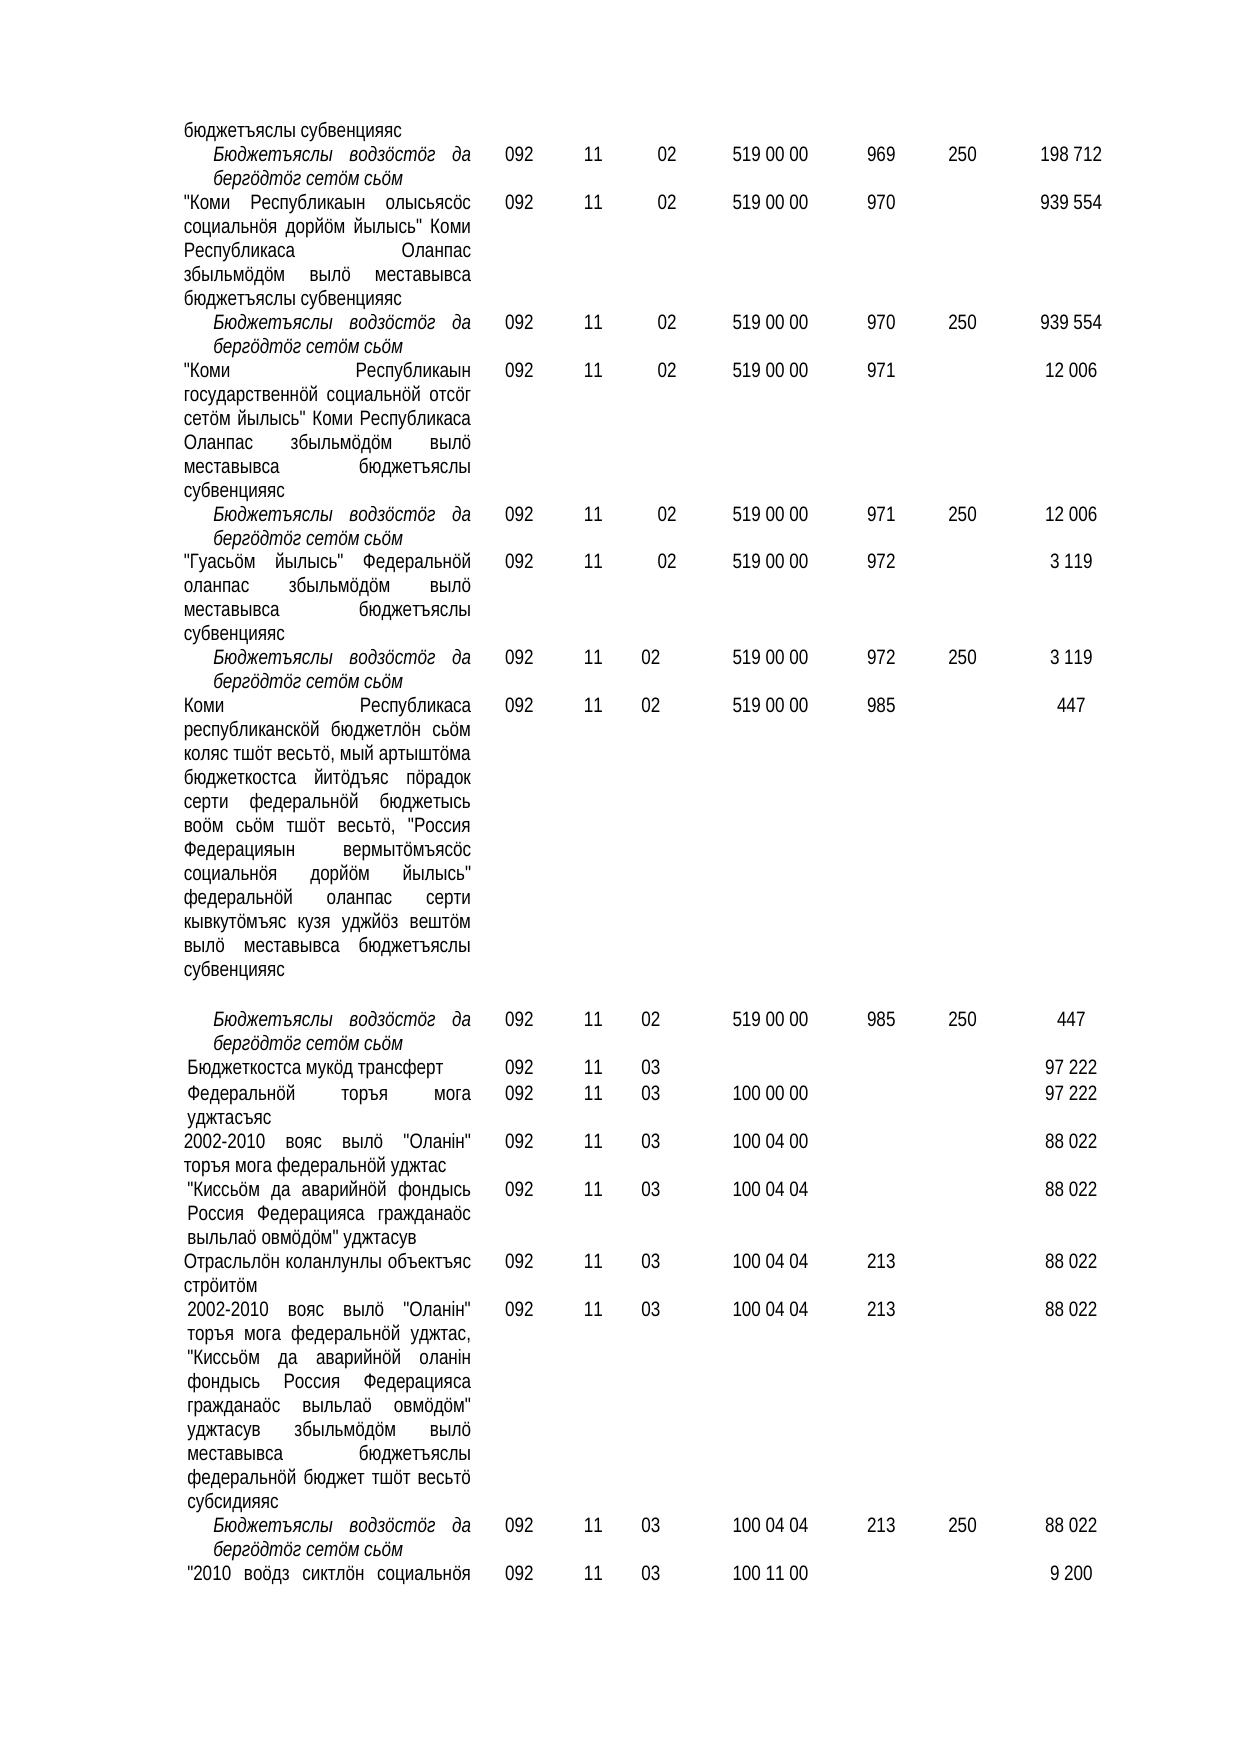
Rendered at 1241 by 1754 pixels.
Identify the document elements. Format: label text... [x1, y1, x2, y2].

table_cell [630, 981, 704, 1007]
table_cell [925, 1560, 999, 1587]
table_cell [925, 190, 999, 310]
table_cell 03 [630, 1055, 704, 1081]
table_cell [1143, 1055, 1217, 1081]
table_cell 11 [556, 142, 630, 190]
table_cell 939 554 [999, 310, 1143, 358]
table_cell 092 [482, 190, 556, 310]
table_cell [925, 1177, 999, 1249]
table_cell 88 022 [999, 1249, 1143, 1297]
table_cell [1143, 981, 1217, 1007]
table_cell [925, 1081, 999, 1129]
table_cell 970 [837, 190, 925, 310]
table_cell [1143, 1129, 1217, 1177]
table_cell 092 [482, 1297, 556, 1512]
table_cell 11 [556, 1129, 630, 1177]
table_cell Коми Республикаса республиканскöй бюджетлöн сьöм коляс тшöт весьтö, мый артыштöма бюджеткостса йитöдъяс пöрадок серти федеральнöй бюджетысь воöм сьöм тшöт весьтö, "Россия Федерацияын вермытöмъясöс социальнöя дорйöм йылысь" федеральнöй оланпас серти кывкутöмъяс кузя уджйöз вештöм вылö меставывса бюджетъяслы субвенцияяс [172, 693, 482, 981]
table_cell [925, 1055, 999, 1081]
table_cell [837, 1081, 925, 1129]
table_cell [925, 118, 999, 142]
table_cell 02 [630, 501, 704, 549]
table_cell Бюджетъяслы водзöстöг да бергöдтöг сетöм сьöм [172, 501, 482, 549]
table_cell Федеральнöй торъя мога уджтасъяс [172, 1081, 482, 1129]
table_cell 03 [630, 1297, 704, 1512]
table_cell [999, 981, 1143, 1007]
table_cell [837, 1177, 925, 1249]
table_cell Отрасльлöн коланлунлы объектъяс стрöитöм [172, 1249, 482, 1297]
table_cell [837, 1055, 925, 1081]
table_cell [1143, 1560, 1217, 1587]
table_cell [837, 1129, 925, 1177]
table_cell [1143, 1081, 1217, 1129]
table_cell 092 [482, 358, 556, 501]
table_cell "Гуасьöм йылысь" Федеральнöй оланпас збыльмöдöм вылö меставывса бюджетъяслы субвенцияяс [172, 549, 482, 645]
table_cell Бюджетъяслы водзöстöг да бергöдтöг сетöм сьöм [172, 645, 482, 693]
table_cell 100 04 04 [704, 1177, 837, 1249]
table_cell 2002-2010 вояс вылö "Оланiн" торъя мога федеральнöй уджтас, "Киссьöм да аварийнöй оланiн фондысь Россия Федерацияса гражданаöс выльлаö овмöдöм" уджтасув збыльмöдöм вылö меставывса бюджетъяслы федеральнöй бюджет тшöт весьтö субсидияяс [172, 1297, 482, 1512]
table_cell 02 [630, 358, 704, 501]
table_cell [1143, 190, 1217, 310]
table_cell [1143, 1297, 1217, 1512]
table_cell 12 006 [999, 358, 1143, 501]
table_cell [1143, 1513, 1217, 1560]
table_cell 03 [630, 1249, 704, 1297]
table_cell "Киссьöм да аварийнöй фондысь Россия Федерацияса гражданаöс выльлаö овмöдöм" уджтасув [172, 1177, 482, 1249]
table_cell 092 [482, 1513, 556, 1560]
table_cell 092 [482, 645, 556, 693]
table_cell 250 [925, 1007, 999, 1055]
table_cell [925, 981, 999, 1007]
table_cell бюджетъяслы субвенцияяс [172, 118, 482, 142]
table_cell 447 [999, 693, 1143, 981]
table_cell 519 00 00 [704, 310, 837, 358]
table_cell 02 [630, 1007, 704, 1055]
table_cell 092 [482, 1560, 556, 1587]
table_cell Бюджетъяслы водзöстöг да бергöдтöг сетöм сьöм [172, 142, 482, 190]
table_cell 250 [925, 501, 999, 549]
table_cell 100 00 00 [704, 1081, 837, 1129]
table_cell "Коми Республикаын государственнöй социальнöй отсöг сетöм йылысь" Коми Республикаса Оланпас збыльмöдöм вылö меставывса бюджетъяслы субвенцияяс [172, 358, 482, 501]
table_cell 97 222 [999, 1081, 1143, 1129]
table_cell [704, 1055, 837, 1081]
table_cell [1143, 142, 1217, 190]
table_cell 03 [630, 1129, 704, 1177]
table_cell Бюджетъяслы водзöстöг да бергöдтöг сетöм сьöм [172, 310, 482, 358]
table_cell 985 [837, 693, 925, 981]
table_cell 100 11 00 [704, 1560, 837, 1587]
table_cell 02 [630, 310, 704, 358]
table_cell 519 00 00 [704, 645, 837, 693]
table_cell [704, 118, 837, 142]
table_cell 213 [837, 1249, 925, 1297]
table_cell 03 [630, 1081, 704, 1129]
table_cell 2002-2010 вояс вылö "Оланiн" торъя мога федеральнöй уджтас [172, 1129, 482, 1177]
table_cell 11 [556, 645, 630, 693]
table_cell [482, 118, 556, 142]
table_cell 03 [630, 1513, 704, 1560]
table_cell 972 [837, 645, 925, 693]
table_cell [556, 118, 630, 142]
table_cell 198 712 [999, 142, 1143, 190]
table_cell [925, 358, 999, 501]
table_cell 250 [925, 142, 999, 190]
table_cell 970 [837, 310, 925, 358]
table_cell 88 022 [999, 1297, 1143, 1512]
table_cell [1143, 1177, 1217, 1249]
table_cell 88 022 [999, 1513, 1143, 1560]
table_cell 969 [837, 142, 925, 190]
table_cell 11 [556, 310, 630, 358]
table_cell 02 [630, 142, 704, 190]
table_cell 88 022 [999, 1177, 1143, 1249]
table_cell 100 04 04 [704, 1297, 837, 1512]
table_cell 11 [556, 358, 630, 501]
table_cell 519 00 00 [704, 693, 837, 981]
table_cell 519 00 00 [704, 142, 837, 190]
table_cell 092 [482, 549, 556, 645]
table_cell 3 119 [999, 549, 1143, 645]
table_cell [1143, 358, 1217, 501]
table_cell 250 [925, 645, 999, 693]
table_cell 02 [630, 645, 704, 693]
table_cell [1143, 645, 1217, 693]
table_cell [1143, 1249, 1217, 1297]
table_cell 11 [556, 1055, 630, 1081]
table_cell 092 [482, 1055, 556, 1081]
table_cell [704, 981, 837, 1007]
table_cell 092 [482, 1177, 556, 1249]
table_cell 985 [837, 1007, 925, 1055]
table_cell 519 00 00 [704, 358, 837, 501]
table_cell 971 [837, 358, 925, 501]
table_cell 250 [925, 1513, 999, 1560]
table_cell 11 [556, 1560, 630, 1587]
table_cell 519 00 00 [704, 1007, 837, 1055]
table_cell [1143, 501, 1217, 549]
table_cell [1143, 549, 1217, 645]
table_cell 12 006 [999, 501, 1143, 549]
table_cell 092 [482, 1081, 556, 1129]
table_cell 971 [837, 501, 925, 549]
table_cell [837, 118, 925, 142]
table_cell 092 [482, 1249, 556, 1297]
table_cell 11 [556, 693, 630, 981]
table_cell 100 04 04 [704, 1513, 837, 1560]
table_cell 213 [837, 1297, 925, 1512]
table_cell 519 00 00 [704, 501, 837, 549]
table_cell 11 [556, 1297, 630, 1512]
table_cell [837, 981, 925, 1007]
table_cell 519 00 00 [704, 190, 837, 310]
table_cell 213 [837, 1513, 925, 1560]
table_cell 100 04 00 [704, 1129, 837, 1177]
table_cell [630, 118, 704, 142]
table_cell Бюджетъяслы водзöстöг да бергöдтöг сетöм сьöм [172, 1007, 482, 1055]
table_cell 939 554 [999, 190, 1143, 310]
table_cell 02 [630, 693, 704, 981]
table_cell 092 [482, 501, 556, 549]
table_cell 092 [482, 693, 556, 981]
table_cell Бюджеткостса мукöд трансферт [172, 1055, 482, 1081]
table_cell [1143, 118, 1217, 142]
table_cell 092 [482, 142, 556, 190]
table_cell [1143, 693, 1217, 981]
table_cell 11 [556, 501, 630, 549]
table_cell [1143, 1007, 1217, 1055]
table_cell [925, 1297, 999, 1512]
table_cell Бюджетъяслы водзöстöг да бергöдтöг сетöм сьöм [172, 1513, 482, 1560]
table_cell 03 [630, 1560, 704, 1587]
table_cell 97 222 [999, 1055, 1143, 1081]
table_cell "Коми Республикаын олысьясöс социальнöя дорйöм йылысь" Коми Республикаса Оланпас збыльмöдöм вылö меставывса бюджетъяслы субвенцияяс [172, 190, 482, 310]
table_cell 447 [999, 1007, 1143, 1055]
table_cell [925, 549, 999, 645]
table_cell [925, 1129, 999, 1177]
table_cell 092 [482, 1129, 556, 1177]
table_cell 3 119 [999, 645, 1143, 693]
table_cell [837, 1560, 925, 1587]
table_cell [925, 1249, 999, 1297]
table_cell 02 [630, 190, 704, 310]
table_cell [1143, 310, 1217, 358]
table_cell 250 [925, 310, 999, 358]
table_cell 11 [556, 1177, 630, 1249]
table_cell 11 [556, 1007, 630, 1055]
table_cell 972 [837, 549, 925, 645]
table_cell 88 022 [999, 1129, 1143, 1177]
table_cell 11 [556, 1249, 630, 1297]
table_cell 03 [630, 1177, 704, 1249]
table_cell 100 04 04 [704, 1249, 837, 1297]
table_cell [999, 118, 1143, 142]
table_cell [482, 981, 556, 1007]
table_cell 11 [556, 1513, 630, 1560]
table_cell 11 [556, 190, 630, 310]
table_cell 9 200 [999, 1560, 1143, 1587]
table_cell [925, 693, 999, 981]
table_cell 092 [482, 1007, 556, 1055]
table_cell 092 [482, 310, 556, 358]
table_cell [172, 981, 482, 1007]
table_cell 11 [556, 549, 630, 645]
table_cell "2010 воöдз сиктлöн социальнöя [172, 1560, 482, 1587]
table_cell 11 [556, 1081, 630, 1129]
table_cell 519 00 00 [704, 549, 837, 645]
table_cell [556, 981, 630, 1007]
table_cell 02 [630, 549, 704, 645]
